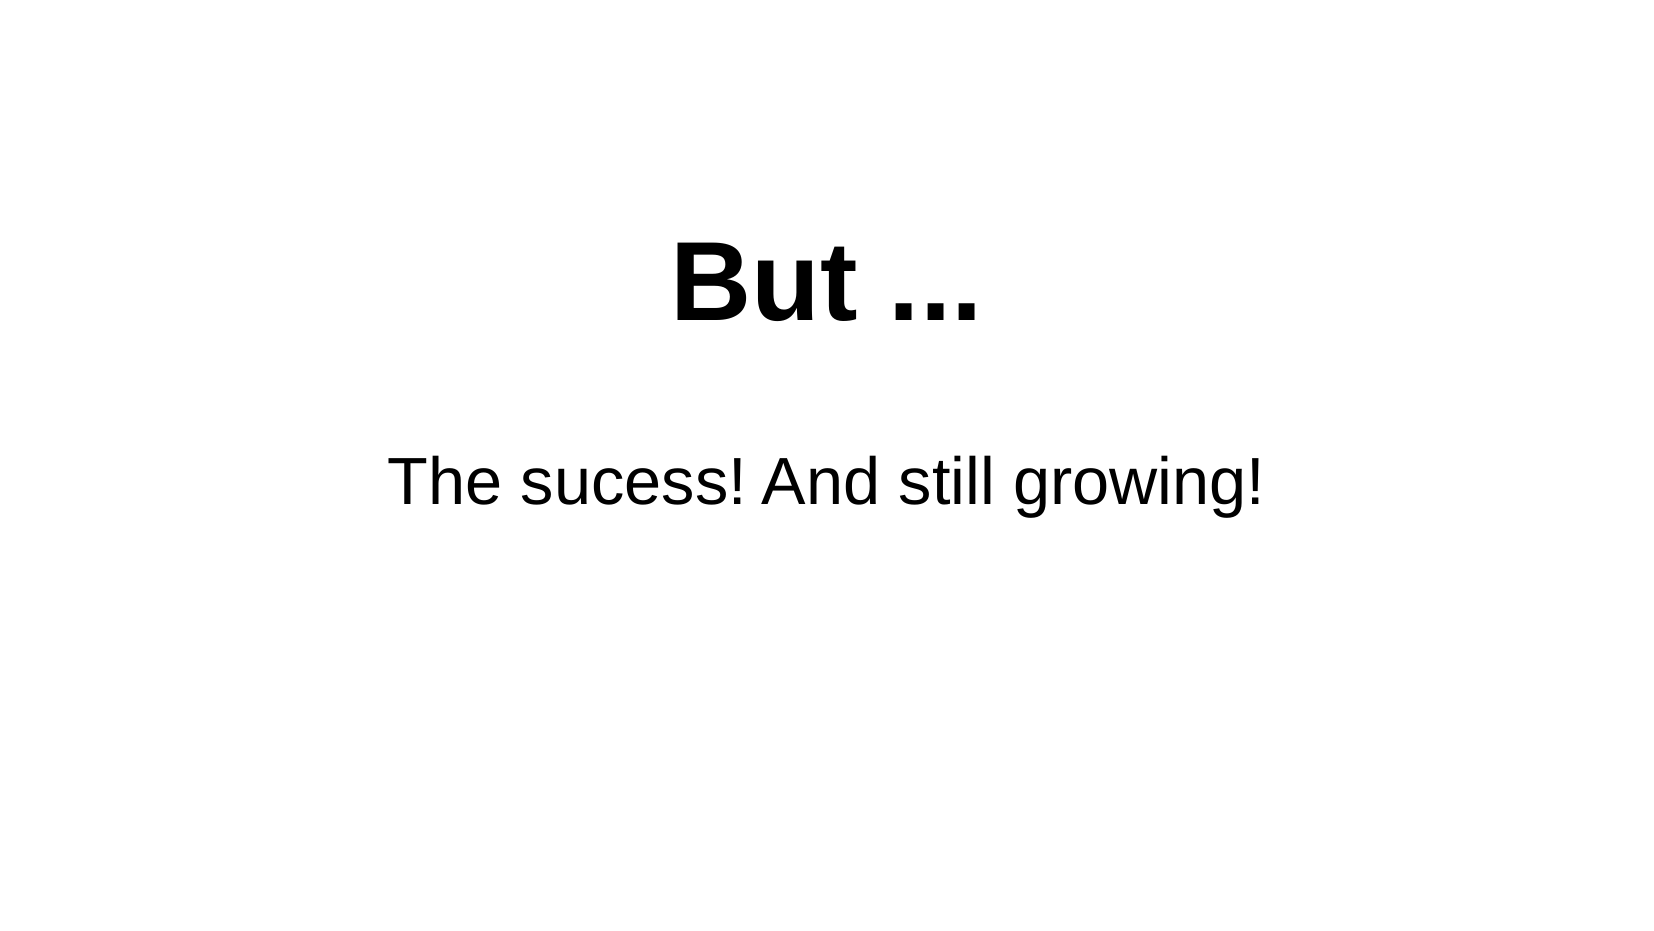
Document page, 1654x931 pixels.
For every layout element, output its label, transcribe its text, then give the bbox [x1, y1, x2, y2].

title But ... [82, 203, 1571, 360]
subtitle The sucess! And still growing! [82, 387, 1571, 576]
